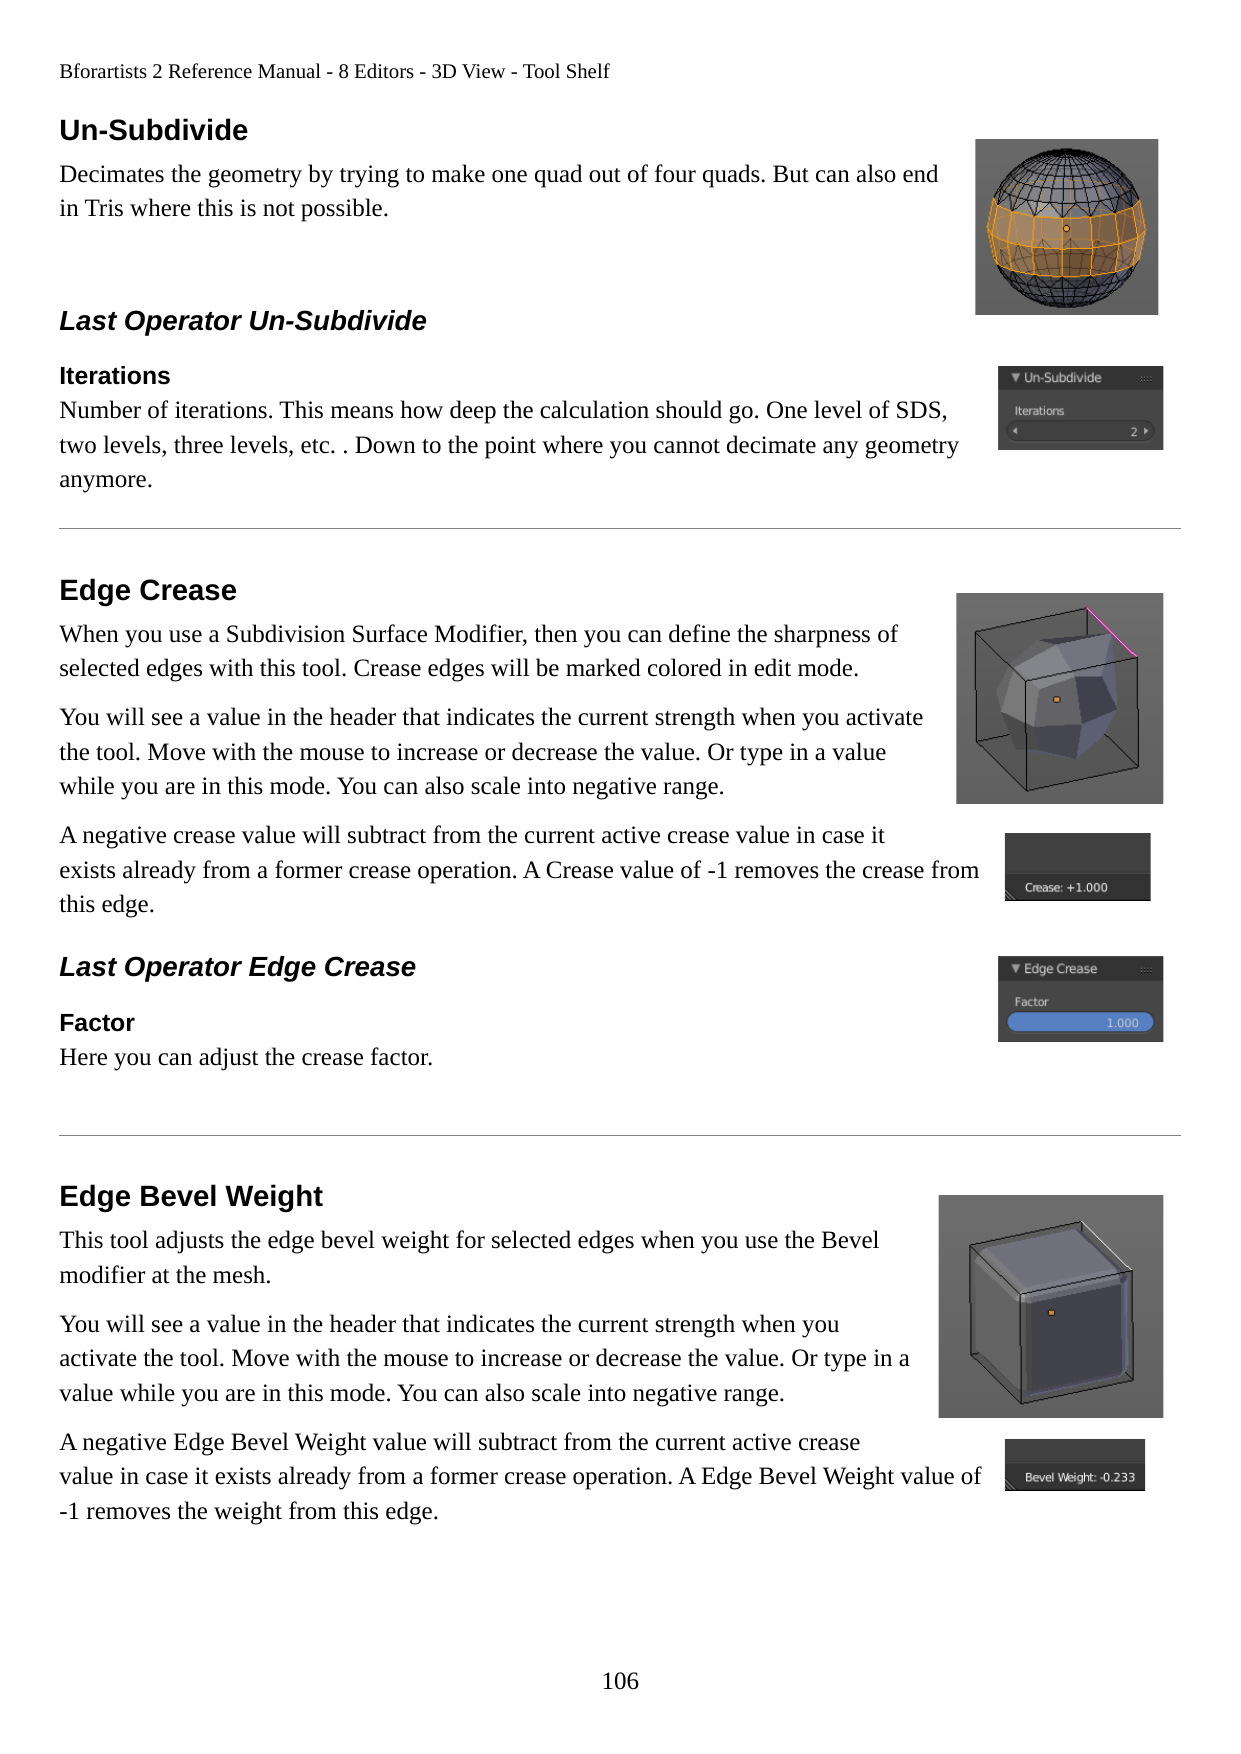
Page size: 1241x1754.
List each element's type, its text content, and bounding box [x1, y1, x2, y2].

text This tool adjusts the edge bevel weight for selected edges when you use the Bevel modifier at the mesh. [59, 1225, 938, 1288]
subtitle Last Operator Edge Crease [59, 951, 1181, 983]
text When you use a Subdivision Surface Modifier, then you can define the sharpness of selected edges with this tool. Crease edges will be marked colored in edit mode. [59, 619, 956, 682]
text A negative crease value will subtract from the current active crease value in case it exists already from a former crease operation. A Crease value of -1 removes the crease from this edge. [59, 820, 1181, 918]
picture [938, 1195, 1164, 1418]
text Here you can adjust the crease factor. [59, 1042, 1181, 1071]
text You will see a value in the header that indicates the current strength when you activate the tool. Move with the mouse to increase or decrease the value. Or type in a value while you are in this mode. You can also scale into negative range. [59, 702, 956, 800]
text You will see a value in the header that indicates the current strength when you activate the tool. Move with the mouse to increase or decrease the value. Or type in a value while you are in this mode. You can also scale into negative range. [59, 1309, 938, 1406]
subtitle [1164, 1008, 1181, 1036]
picture [956, 593, 1164, 804]
picture [1004, 1439, 1146, 1491]
subtitle Un-Subdivide [59, 113, 1181, 146]
text A negative Edge Bevel Weight value will subtract from the current active crease value in case it exists already from a former crease operation. A Edge Bevel Weight value of -1 removes the weight from this edge. [59, 1427, 1181, 1524]
picture [975, 139, 1159, 315]
subtitle Factor [59, 1008, 998, 1036]
subtitle Iterations [59, 361, 1181, 389]
subtitle Edge Crease [59, 572, 1181, 606]
picture [1004, 833, 1151, 901]
text Number of iterations. This means how deep the calculation should go. One level of SDS, two levels, three levels, etc. . Down to the point where you cannot decimate any geometry anymore. [59, 396, 1181, 493]
subtitle Last Operator Un-Subdivide [59, 304, 1181, 336]
subtitle Edge Bevel Weight [59, 1179, 1181, 1213]
text Decimates the geometry by trying to make one quad out of four quads. But can also end in Tris where this is not possible. [59, 159, 975, 222]
picture [998, 366, 1164, 450]
picture [998, 956, 1164, 1042]
